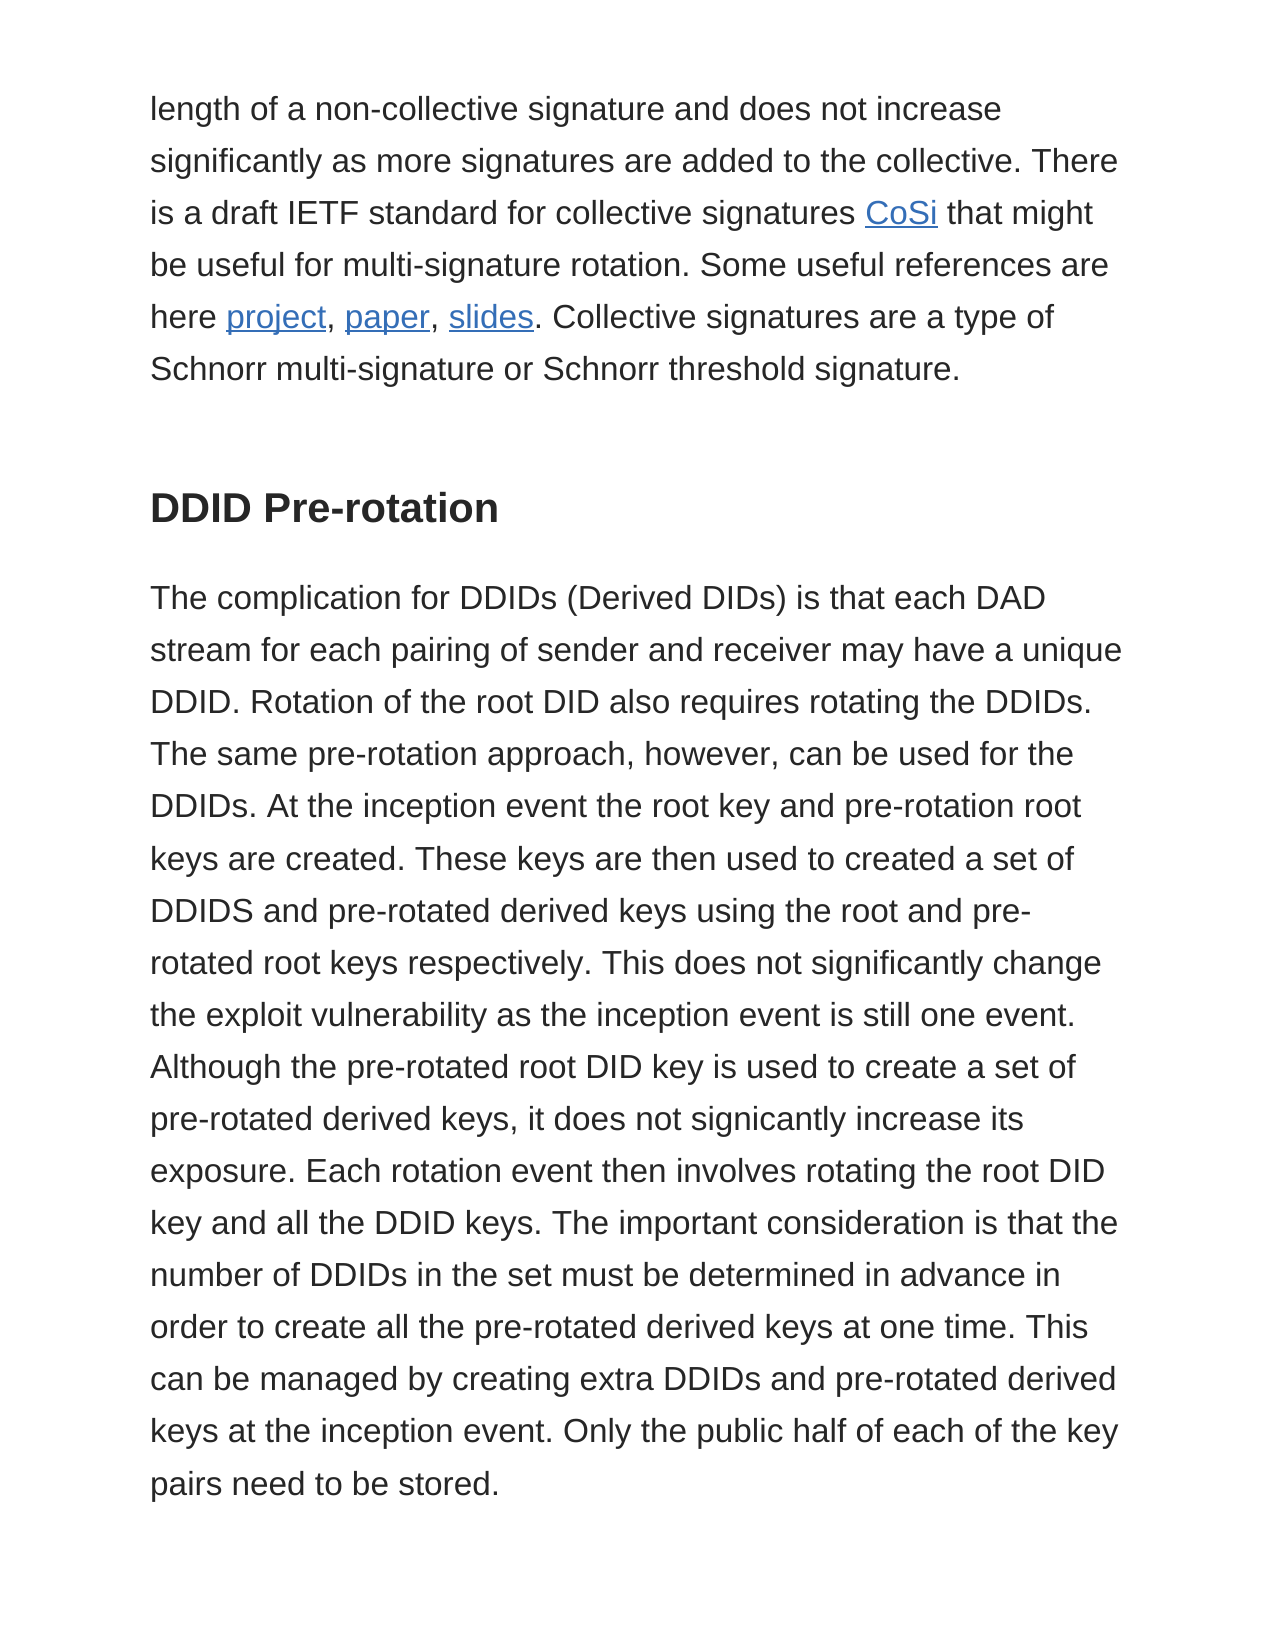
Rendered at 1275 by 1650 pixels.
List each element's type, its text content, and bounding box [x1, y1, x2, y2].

text The complication for DDIDs (Derived DIDs) is that each DAD stream for each pairing of sender and receiver may have a unique DDID. Rotation of the root DID also requires rotating the DDIDs. The same pre-rotation approach, however, can be used for the DDIDs. At the inception event the root key and pre-rotation root keys are created. These keys are then used to created a set of DDIDS and pre-rotated derived keys using the root and pre-rotated root keys respectively. This does not significantly change the exploit vulnerability as the inception event is still one event. Although the pre-rotated root DID key is used to create a set of pre-rotated derived keys, it does not signicantly increase its exposure. Each rotation event then involves rotating the root DID key and all the DDID keys. The important consideration is that the number of DDIDs in the set must be determined in advance in order to create all the pre-rotated derived keys at one time. This can be managed by creating extra DDIDs and pre-rotated derived keys at the inception event. Only the public half of each of the key pairs need to be stored. [150, 564, 1125, 1502]
text DDID Pre-rotation [150, 473, 1125, 531]
text length of a non-collective signature and does not increase significantly as more signatures are added to the collective. There is a draft IETF standard for collective signatures CoSi that might be useful for multi-signature rotation. Some useful references are here project, paper, slides. Collective signatures are a type of Schnorr multi-signature or Schnorr threshold signature. [150, 75, 1125, 387]
